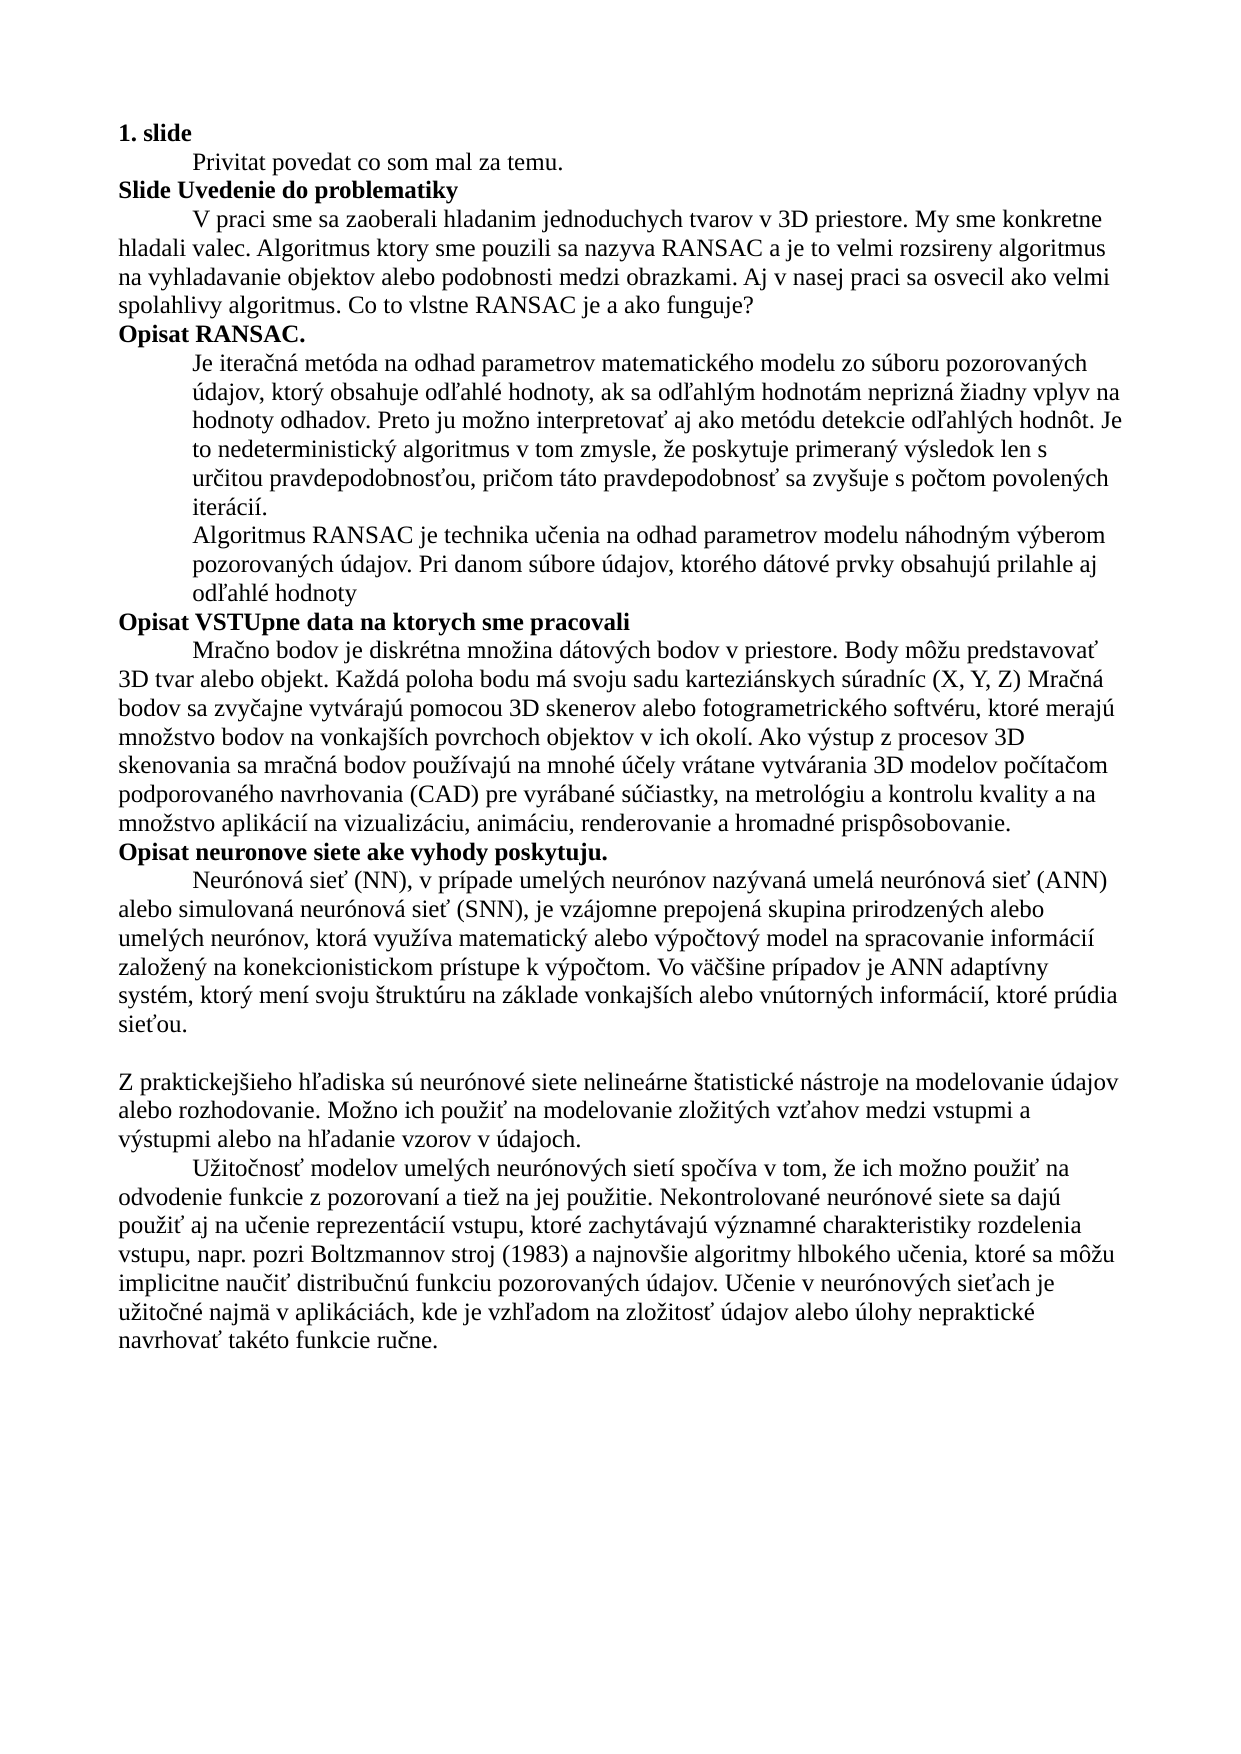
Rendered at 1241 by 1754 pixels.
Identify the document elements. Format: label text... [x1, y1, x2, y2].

text Neurónová sieť (NN), v prípade umelých neurónov nazývaná umelá neurónová sieť (ANN) alebo simulovaná neurónová sieť (SNN), je vzájomne prepojená skupina prirodzených alebo umelých neurónov, ktorá využíva matematický alebo výpočtový model na spracovanie informácií založený na konekcionistickom prístupe k výpočtom. Vo väčšine prípadov je ANN adaptívny systém, ktorý mení svoju štruktúru na základe vonkajších alebo vnútorných informácií, ktoré prúdia sieťou. [118, 866, 1122, 1038]
text 1. slide [118, 118, 1122, 147]
text Mračno bodov je diskrétna množina dátových bodov v priestore. Body môžu predstavovať 3D tvar alebo objekt. Každá poloha bodu má svoju sadu karteziánskych súradníc (X, Y, Z) Mračná bodov sa zvyčajne vytvárajú pomocou 3D skenerov alebo fotogrametrického softvéru, ktoré merajú množstvo bodov na vonkajších povrchoch objektov v ich okolí. Ako výstup z procesov 3D skenovania sa mračná bodov používajú na mnohé účely vrátane vytvárania 3D modelov počítačom podporovaného navrhovania (CAD) pre vyrábané súčiastky, na metrológiu a kontrolu kvality a na množstvo aplikácií na vizualizáciu, animáciu, renderovanie a hromadné prispôsobovanie. [118, 636, 1122, 837]
text Privitat povedat co som mal za temu. [118, 147, 1122, 176]
text Opisat neuronove siete ake vyhody poskytuju. [118, 837, 1122, 866]
text V praci sme sa zaoberali hladanim jednoduchych tvarov v 3D priestore. My sme konkretne hladali valec. Algoritmus ktory sme pouzili sa nazyva RANSAC a je to velmi rozsireny algoritmus na vyhladavanie objektov alebo podobnosti medzi obrazkami. Aj v nasej praci sa osvecil ako velmi spolahlivy algoritmus. Co to vlstne RANSAC je a ako funguje? [118, 204, 1122, 319]
text Je iteračná metóda na odhad parametrov matematického modelu zo súboru pozorovaných údajov, ktorý obsahuje odľahlé hodnoty, ak sa odľahlým hodnotám neprizná žiadny vplyv na hodnoty odhadov. Preto ju možno interpretovať aj ako metódu detekcie odľahlých hodnôt. Je to nedeterministický algoritmus v tom zmysle, že poskytuje primeraný výsledok len s určitou pravdepodobnosťou, pričom táto pravdepodobnosť sa zvyšuje s počtom povolených iterácií. [118, 348, 1122, 521]
text Užitočnosť modelov umelých neurónových sietí spočíva v tom, že ich možno použiť na odvodenie funkcie z pozorovaní a tiež na jej použitie. Nekontrolované neurónové siete sa dajú použiť aj na učenie reprezentácií vstupu, ktoré zachytávajú významné charakteristiky rozdelenia vstupu, napr. pozri Boltzmannov stroj (1983) a najnovšie algoritmy hlbokého učenia, ktoré sa môžu implicitne naučiť distribučnú funkciu pozorovaných údajov. Učenie v neurónových sieťach je užitočné najmä v aplikáciách, kde je vzhľadom na zložitosť údajov alebo úlohy nepraktické navrhovať takéto funkcie ručne. [118, 1153, 1122, 1354]
text Algoritmus RANSAC je technika učenia na odhad parametrov modelu náhodným výberom pozorovaných údajov. Pri danom súbore údajov, ktorého dátové prvky obsahujú prilahle aj odľahlé hodnoty [118, 521, 1122, 607]
text Opisat VSTUpne data na ktorych sme pracovali [118, 607, 1122, 636]
text Slide Uvedenie do problematiky [118, 176, 1122, 204]
text Z praktickejšieho hľadiska sú neurónové siete nelineárne štatistické nástroje na modelovanie údajov alebo rozhodovanie. Možno ich použiť na modelovanie zložitých vzťahov medzi vstupmi a výstupmi alebo na hľadanie vzorov v údajoch. [118, 1067, 1122, 1153]
text Opisat RANSAC. [118, 319, 1122, 348]
